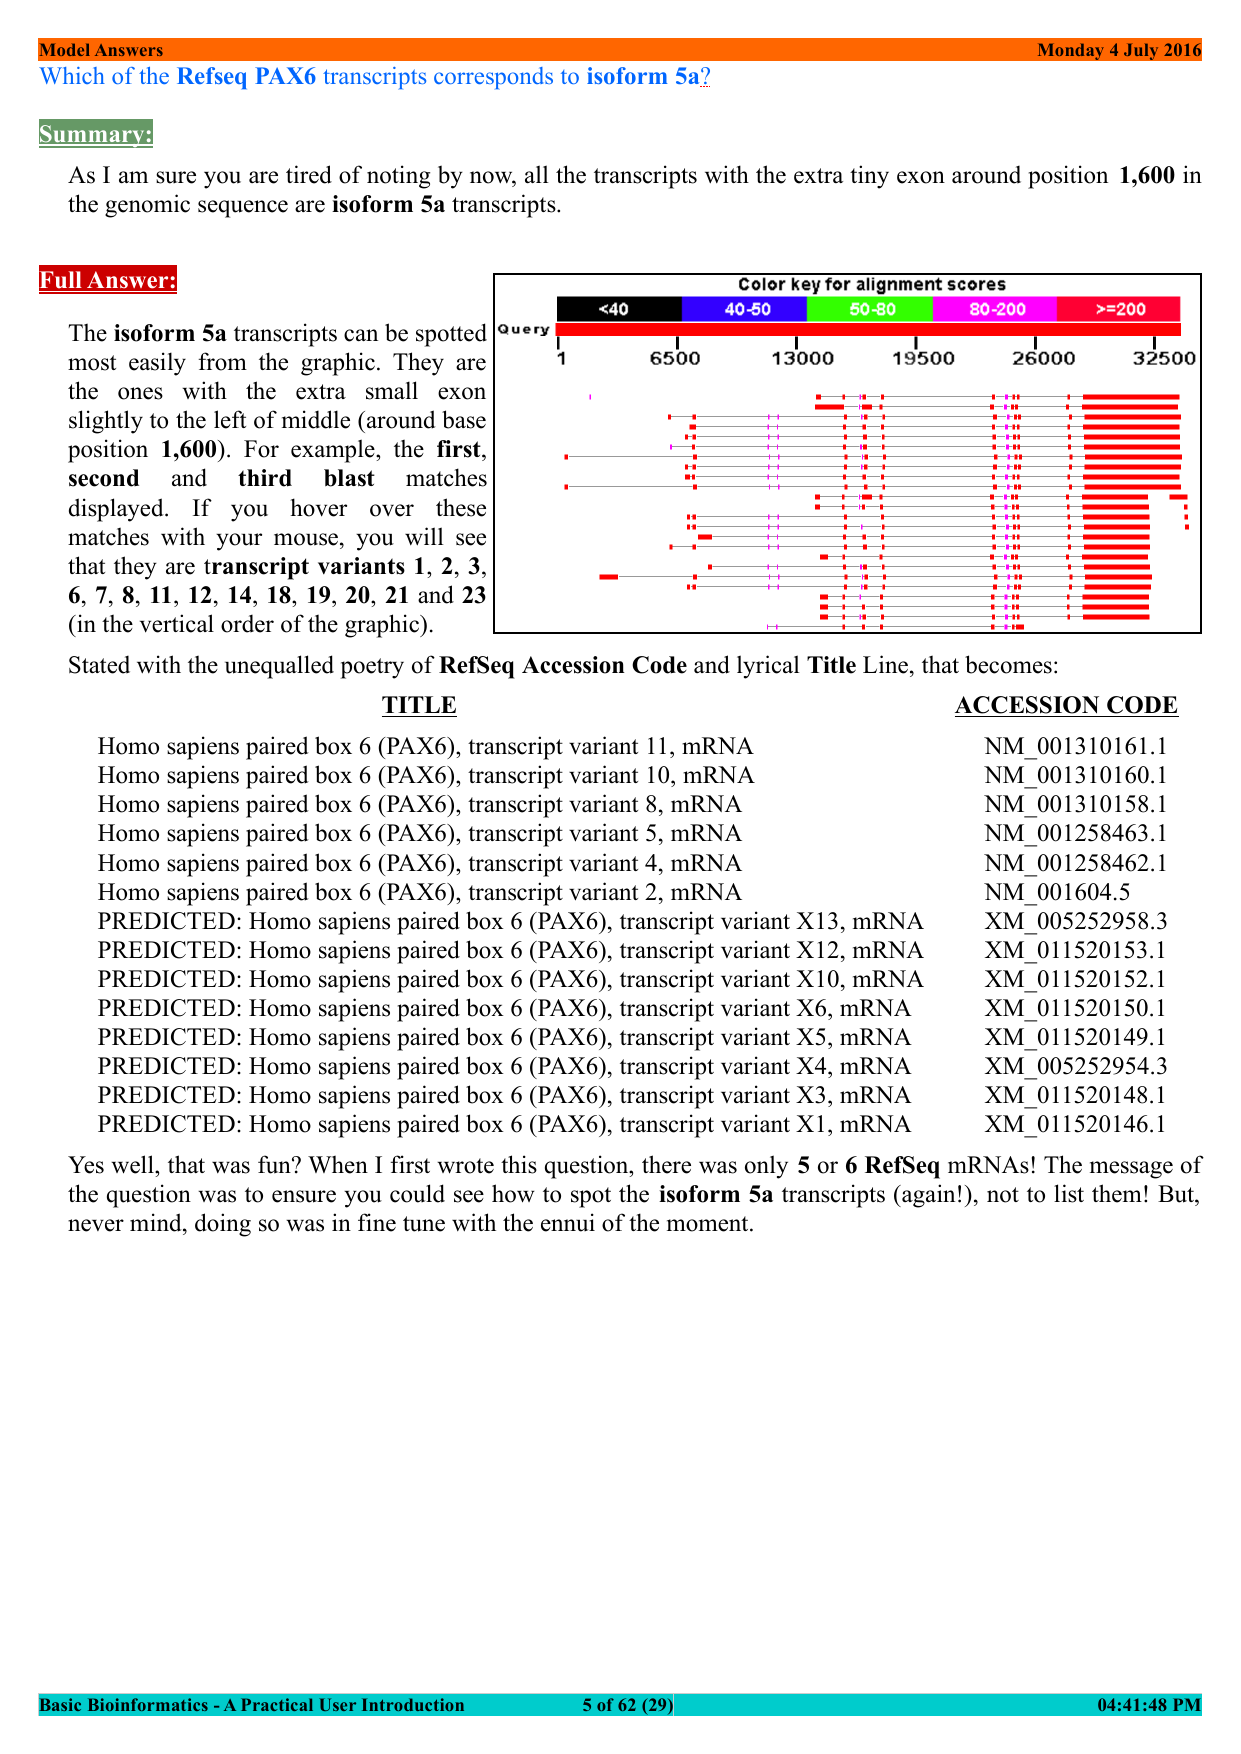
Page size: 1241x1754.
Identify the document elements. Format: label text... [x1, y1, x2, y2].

text PREDICTED: Homo sapiens paired box 6 (PAX6), transcript variant X3, mRNA XM_011520148.1 [97, 1080, 1202, 1109]
text Summary: [38, 119, 1202, 148]
text As I am sure you are tired of noting by now, all the transcripts with the extra tiny exon around position 1,600 in the genomic sequence are isoform 5a transcripts. [68, 160, 1202, 218]
text PREDICTED: Homo sapiens paired box 6 (PAX6), transcript variant X5, mRNA XM_011520149.1 [97, 1022, 1202, 1051]
text TITLE ACCESSION CODE [97, 690, 1202, 719]
text Homo sapiens paired box 6 (PAX6), transcript variant 10, mRNA NM_001310160.1 [97, 760, 1202, 789]
text Full Answer: [38, 265, 1202, 294]
text Homo sapiens paired box 6 (PAX6), transcript variant 5, mRNA NM_001258463.1 [97, 818, 1202, 847]
text PREDICTED: Homo sapiens paired box 6 (PAX6), transcript variant X4, mRNA XM_005252954.3 [97, 1051, 1202, 1080]
text Homo sapiens paired box 6 (PAX6), transcript variant 11, mRNA NM_001310161.1 [97, 731, 1202, 760]
text PREDICTED: Homo sapiens paired box 6 (PAX6), transcript variant X1, mRNA XM_011520146.1 [97, 1109, 1202, 1138]
text Stated with the unequalled poetry of RefSeq Accession Code and lyrical Title Line, that becomes: [68, 649, 1202, 678]
text PREDICTED: Homo sapiens paired box 6 (PAX6), transcript variant X6, mRNA XM_011520150.1 [97, 993, 1202, 1022]
text PREDICTED: Homo sapiens paired box 6 (PAX6), transcript variant X12, mRNA XM_011520153.1 [97, 934, 1202, 964]
picture [495, 275, 1200, 632]
text Homo sapiens paired box 6 (PAX6), transcript variant 8, mRNA NM_001310158.1 [97, 789, 1202, 818]
text Yes well, that was fun? When I first wrote this question, there was only 5 or 6 RefSeq mRNAs! The message of the question was to ensure you could see how to spot the isoform 5a transcripts (again!), not to list them! But, never mind, doing so was in fine tune with the ennui of the moment. [68, 1150, 1202, 1237]
text Which of the Refseq PAX6 transcripts corresponds to isoform 5a? [38, 61, 1202, 89]
text The isoform 5a transcripts can be spotted most easily from the graphic. They are the ones with the extra small exon slightly to the left of middle (around base position 1,600). For example, the first, second and third blast matches displayed. If you hover over these matches with your mouse, you will see that they are transcript variants 1, 2, 3, 6, 7, 8, 11, 12, 14, 18, 19, 20, 21 and 23 (in the vertical order of the graphic). [68, 318, 1202, 638]
text Homo sapiens paired box 6 (PAX6), transcript variant 2, mRNA NM_001604.5 [97, 876, 1202, 906]
text PREDICTED: Homo sapiens paired box 6 (PAX6), transcript variant X10, mRNA XM_011520152.1 [97, 964, 1202, 993]
text PREDICTED: Homo sapiens paired box 6 (PAX6), transcript variant X13, mRNA XM_005252958.3 [97, 906, 1202, 934]
text Homo sapiens paired box 6 (PAX6), transcript variant 4, mRNA NM_001258462.1 [97, 847, 1202, 876]
